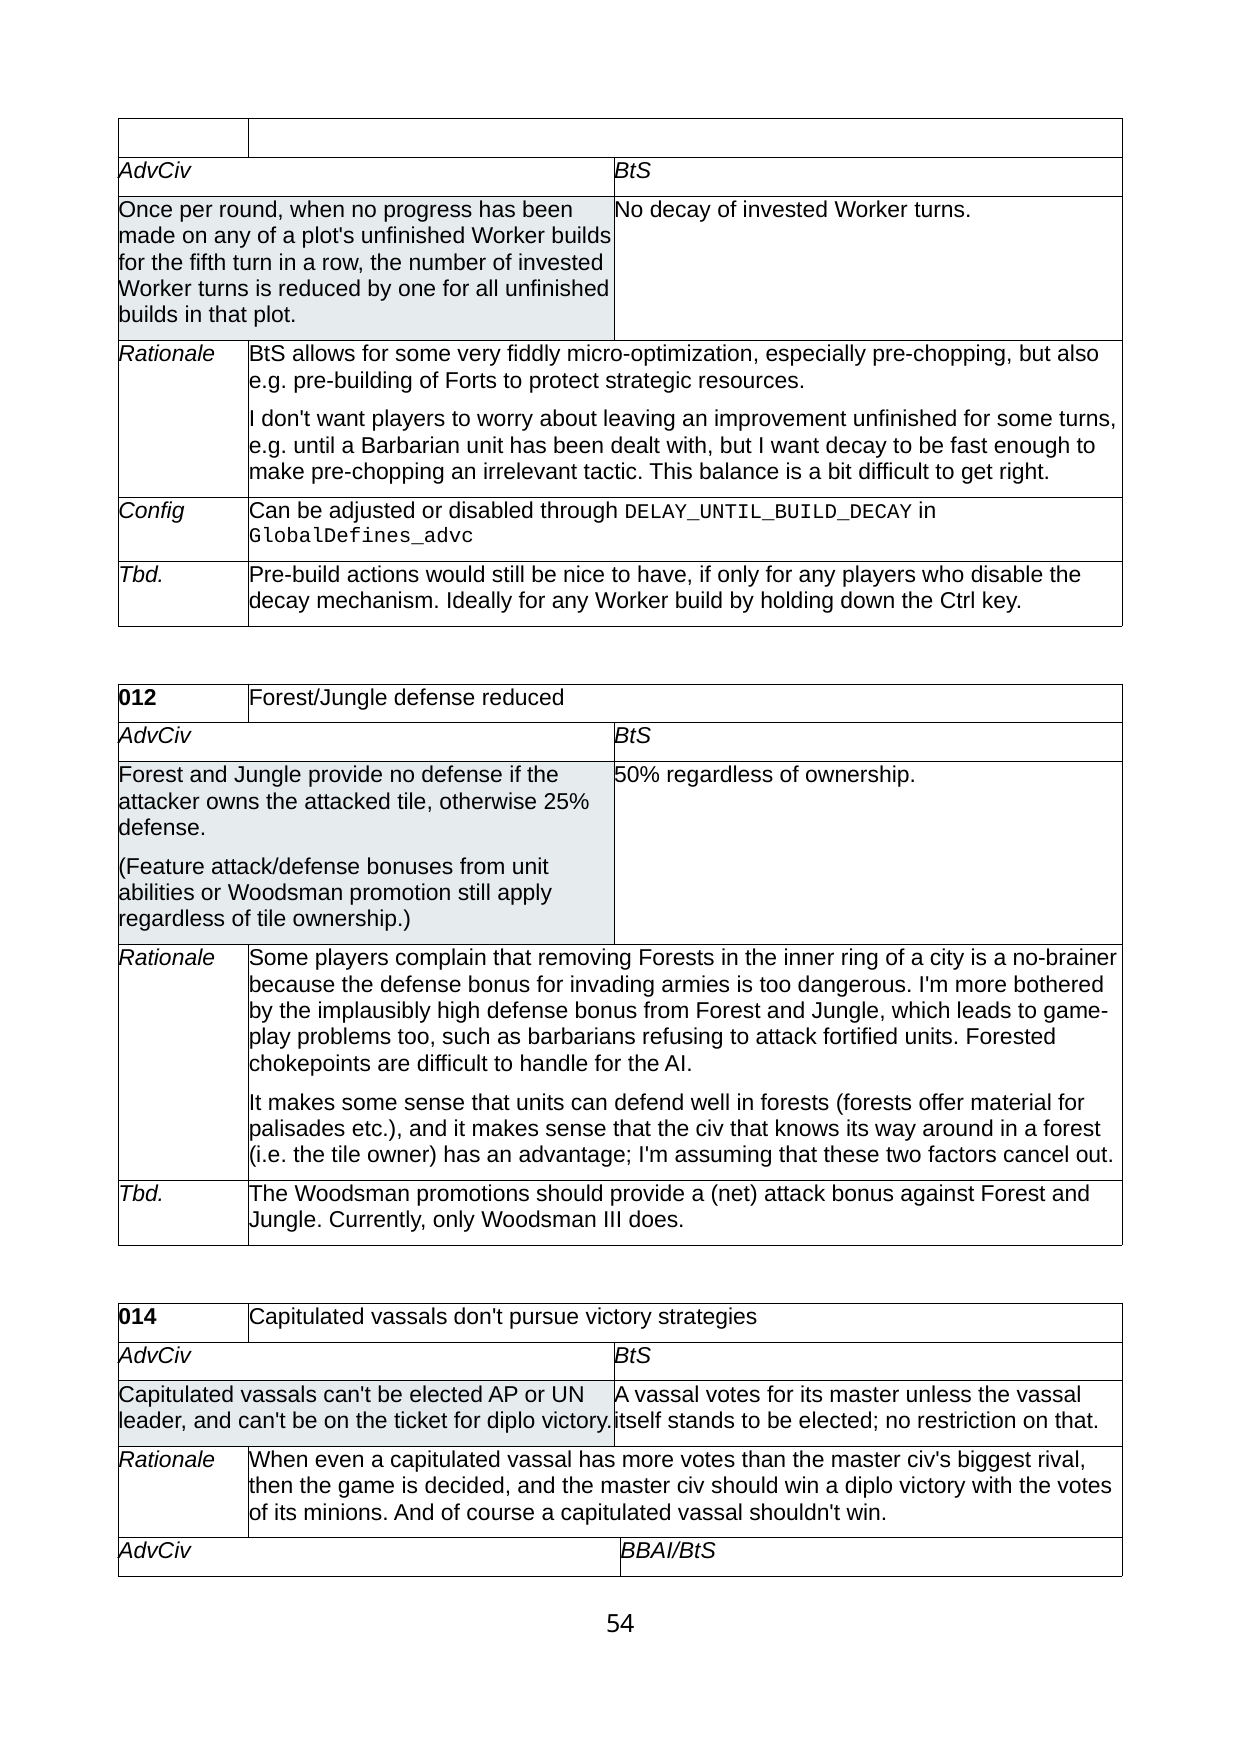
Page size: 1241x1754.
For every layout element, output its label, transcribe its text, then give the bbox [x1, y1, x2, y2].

table_cell BtS allows for some very fiddly micro-optimization, especially pre-chopping, but also e.g. pre-building of Forts to protect strategic resources. I don't want players to worry about leaving an improvement unfinished for some turns, e.g. until a Barbarian unit has been dealt with, but I want decay to be fast enough to make pre-chopping an irrelevant tactic. This balance is a bit difficult to get right. [249, 341, 1122, 497]
table_cell Rationale [119, 1447, 248, 1537]
table_cell Tbd. [119, 562, 248, 626]
table_cell Rationale [119, 945, 248, 1180]
table_cell Some players complain that removing Forests in the inner ring of a city is a no-brainer because the defense bonus for invading armies is too dangerous. I'm more bothered by the implausibly high defense bonus from Forest and Jungle, which leads to game­play problems too, such as barbarians refusing to attack fortified units. Forested chokepoints are difficult to handle for the AI. It makes some sense that units can defend well in forests (forests offer material for palisades etc.), and it makes sense that the civ that knows its way around in a forest (i.e. the tile owner) has an advantage; I'm assuming that these two factors cancel out. [249, 945, 1122, 1180]
table_header Capitulated vassals don't pursue victory strategies [249, 1304, 1122, 1342]
table_cell BtS [615, 1343, 1122, 1380]
table_cell Tbd. [119, 1181, 248, 1245]
table_cell AdvCiv [119, 723, 614, 761]
table_cell Capitulated vassals can't be elected AP or UN leader, and can't be on the ticket for diplo victory. [119, 1381, 614, 1446]
table_cell Can be adjusted or disabled through DELAY_UNTIL_BUILD_DECAY in GlobalDefines_advc [249, 498, 1122, 561]
table_header 012 [119, 685, 248, 722]
table_cell 50% regardless of ownership. [615, 762, 1122, 944]
table_header [249, 119, 1122, 157]
table_cell Once per round, when no progress has been made on any of a plot's unfinished Worker builds for the fifth turn in a row, the number of invested Worker turns is reduced by one for all unfinished builds in that plot. [119, 197, 614, 340]
table_cell AdvCiv [119, 1538, 620, 1576]
table_cell Pre-build actions would still be nice to have, if only for any players who disable the decay mechanism. Ideally for any Worker build by holding down the Ctrl key. [249, 562, 1122, 626]
table_cell The Woodsman promotions should provide a (net) attack bonus against Forest and Jungle. Currently, only Woodsman III does. [249, 1181, 1122, 1245]
table_cell AdvCiv [119, 1343, 614, 1380]
table_header Forest/Jungle defense reduced [249, 685, 1122, 722]
table_cell No decay of invested Worker turns. [615, 197, 1122, 340]
table_cell Forest and Jungle provide no defense if the attacker owns the attacked tile, otherwise 25% defense. (Feature attack/defense bonuses from unit abilities or Woodsman promotion still apply regardless of tile ownership.) [119, 762, 614, 944]
table_cell BBAI/BtS [621, 1538, 1122, 1576]
table_cell When even a capitulated vassal has more votes than the master civ's biggest rival, then the game is decided, and the master civ should win a diplo victory with the votes of its minions. And of course a capitulated vassal shouldn't win. [249, 1447, 1122, 1537]
table_cell AdvCiv [119, 158, 614, 196]
table_cell A vassal votes for its master unless the vassal itself stands to be elected; no restriction on that. [615, 1381, 1122, 1446]
table_cell Config [119, 498, 248, 561]
table_cell Rationale [119, 341, 248, 497]
table_header 014 [119, 1304, 248, 1342]
table_cell BtS [615, 158, 1122, 196]
table_cell BtS [615, 723, 1122, 761]
table_header [119, 119, 248, 157]
